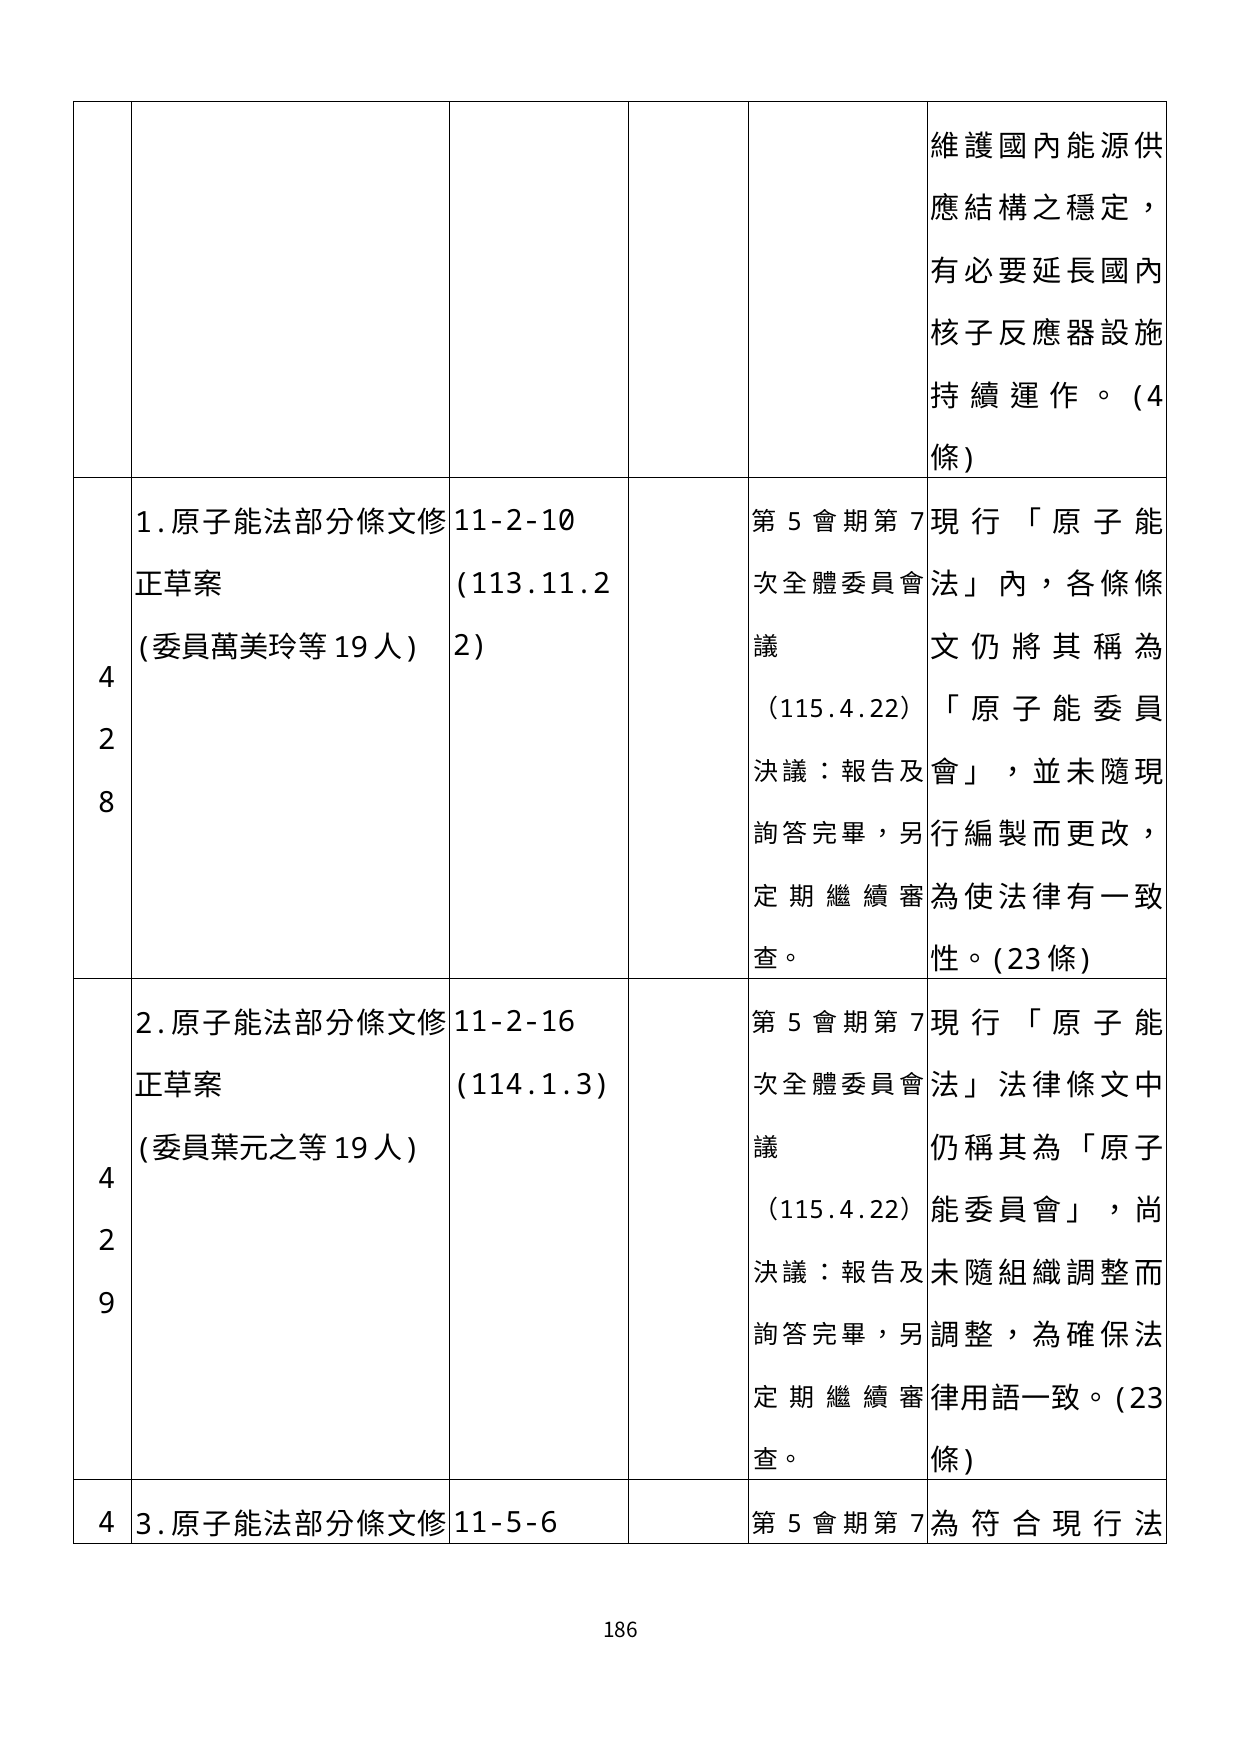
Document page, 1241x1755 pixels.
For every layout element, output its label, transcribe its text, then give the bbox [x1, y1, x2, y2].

table_cell [629, 1480, 748, 1542]
table_header [74, 102, 131, 477]
table_cell 現行「原子能法」內，各條條文仍將其稱為「原子能委員會」，並未隨現行編製而更改，為使法律有一致性。(23條) [928, 478, 1166, 978]
table_cell 現行「原子能法」法律條文中仍稱其為「原子能委員會」，尚未隨組織調整而調整，為確保法律用語一致。(23條) [928, 979, 1166, 1479]
table_header [629, 102, 748, 477]
table_header [132, 102, 449, 477]
table_cell 11-5-6 [450, 1480, 628, 1542]
table_header [450, 102, 628, 477]
table_cell [74, 1480, 131, 1542]
table_header 維護國內能源供應結構之穩定，有必要延長國內核子反應器設施持續運作。(4條) [928, 102, 1166, 477]
table_cell [74, 979, 131, 1479]
table_cell 為符合現行法 [928, 1480, 1166, 1542]
table_cell 3.原子能法部分條文修 [132, 1480, 449, 1542]
table_header [749, 102, 927, 477]
table_cell 2.原子能法部分條文修正草案 (委員葉元之等19人) [132, 979, 449, 1479]
table_cell 第5會期第7次全體委員會議（115.4.22）決議：報告及詢答完畢，另定期繼續審查。 [749, 979, 927, 1479]
table_cell 1.原子能法部分條文修正草案 (委員萬美玲等19人) [132, 478, 449, 978]
table_cell [629, 478, 748, 978]
table_cell [74, 478, 131, 978]
table_cell 11-2-10 (113.11.22) [450, 478, 628, 978]
table_cell 第5會期第7次全體委員會議（115.4.22）決議：報告及詢答完畢，另定期繼續審查。 [749, 478, 927, 978]
table_cell [629, 979, 748, 1479]
table_cell 第5會期第7 [749, 1480, 927, 1542]
table_cell 11-2-16 (114.1.3) [450, 979, 628, 1479]
